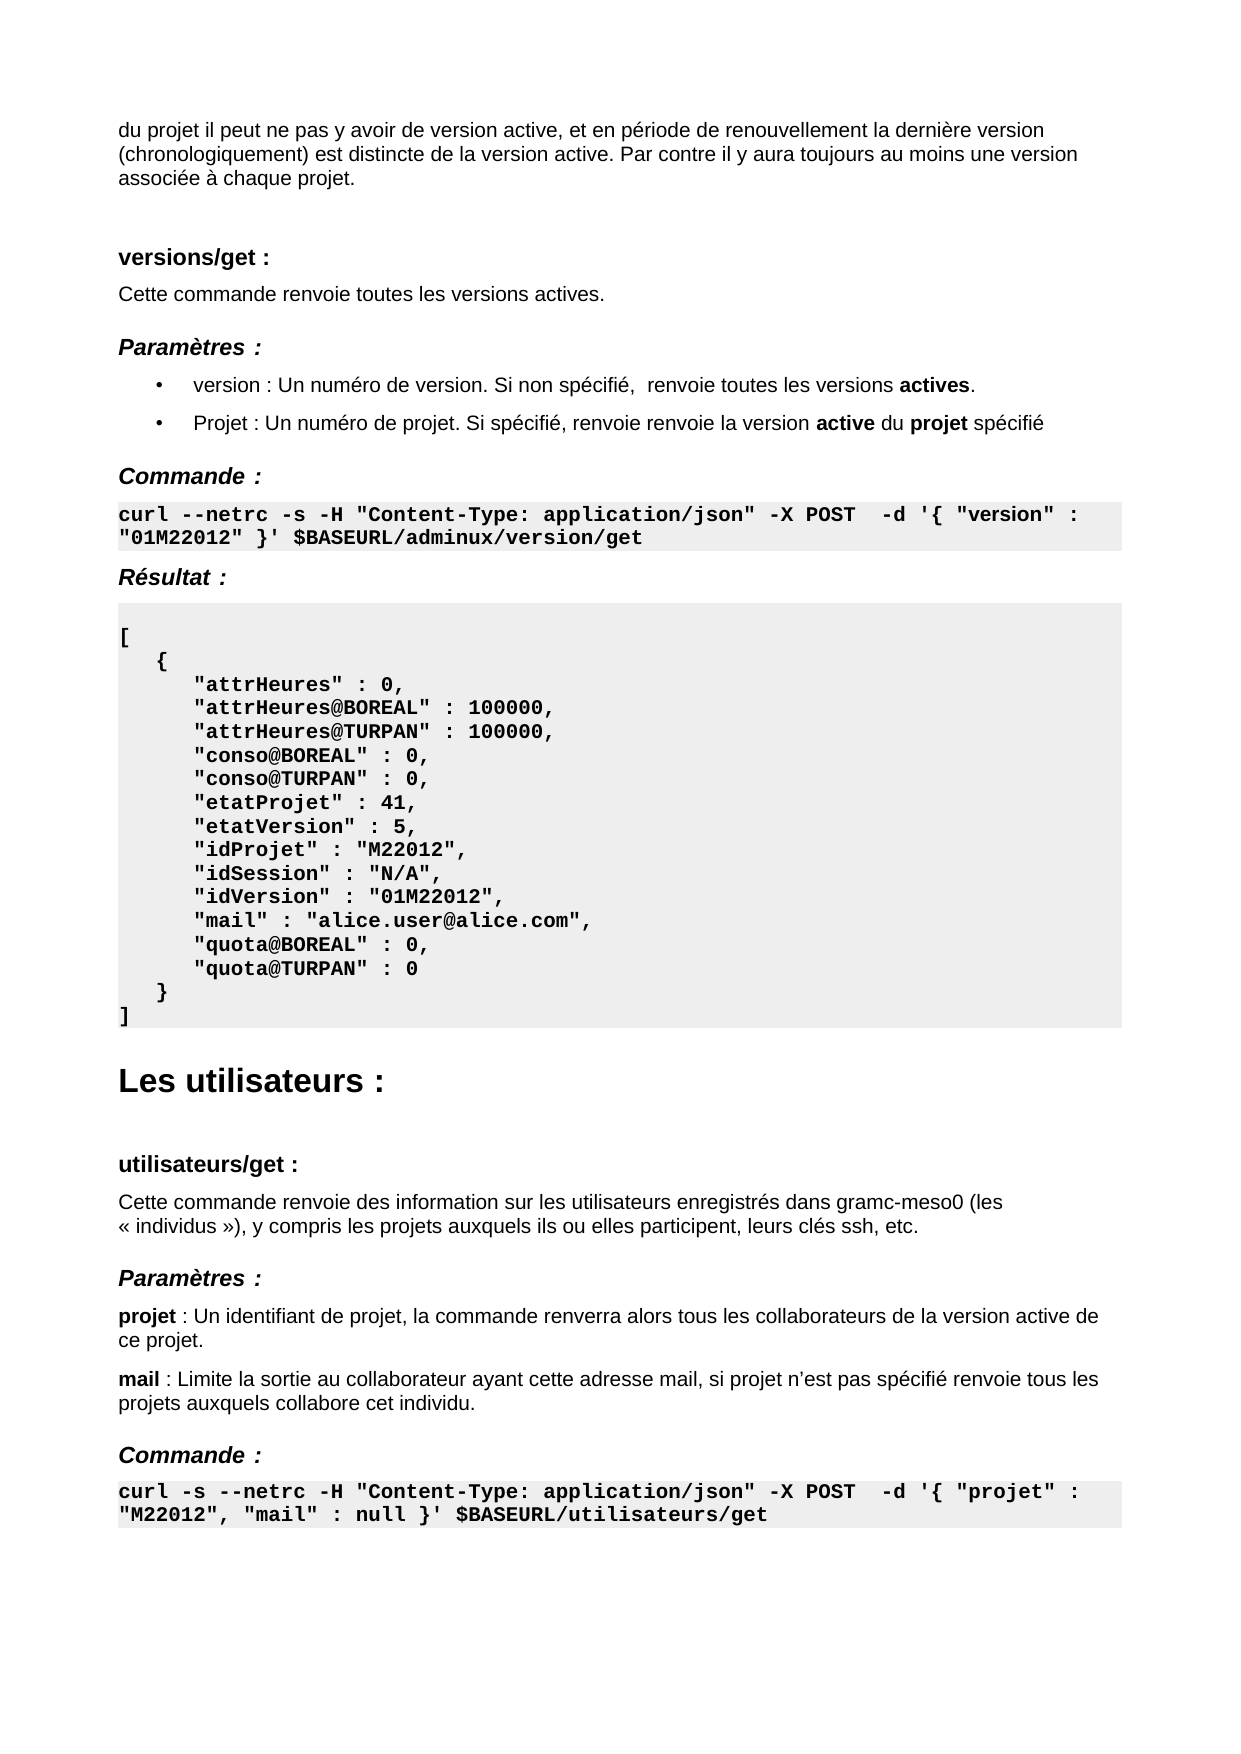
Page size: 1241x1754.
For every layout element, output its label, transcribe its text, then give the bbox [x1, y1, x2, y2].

text } [118, 981, 1122, 1005]
text "idVersion" : "01M22012", [118, 887, 1122, 910]
subtitle utilisateurs/get : [118, 1150, 1122, 1177]
text "quota@TURPAN" : 0 [118, 957, 1122, 981]
subtitle Paramètres : [118, 1264, 1122, 1291]
text du projet il peut ne pas y avoir de version active, et en période de renouvellement la dernière version (chronologiquement) est distincte de la version active. Par contre il y aura toujours au moins une version associée à chaque projet. [118, 118, 1122, 190]
text "conso@BOREAL" : 0, [118, 745, 1122, 768]
list version : Un numéro de version. Si non spécifié, renvoie toutes les versions actives. [156, 372, 1122, 397]
text Cette commande renvoie toutes les versions actives. [118, 282, 1122, 306]
text "conso@TURPAN" : 0, [118, 768, 1122, 792]
text projet : Un identifiant de projet, la commande renverra alors tous les collaborateurs de la version active de ce projet. [118, 1304, 1122, 1352]
text Cette commande renvoie des information sur les utilisateurs enregistrés dans gramc-meso0 (les « individus »), y compris les projets auxquels ils ou elles participent, leurs clés ssh, etc. [118, 1189, 1122, 1237]
list Projet : Un numéro de projet. Si spécifié, renvoie renvoie la version active du projet spécifié [156, 411, 1122, 435]
text [ [118, 626, 1122, 650]
subtitle Résultat : [118, 563, 1122, 590]
text mail : Limite la sortie au collaborateur ayant cette adresse mail, si projet n’est pas spécifié renvoie tous les projets auxquels collabore cet individu. [118, 1366, 1122, 1414]
text "attrHeures@BOREAL" : 100000, [118, 697, 1122, 721]
text "attrHeures" : 0, [118, 674, 1122, 697]
text "quota@BOREAL" : 0, [118, 934, 1122, 957]
subtitle Commande : [118, 1441, 1122, 1468]
subtitle versions/get : [118, 243, 1122, 270]
text "attrHeures@TURPAN" : 100000, [118, 721, 1122, 745]
text "idSession" : "N/A", [118, 863, 1122, 887]
text "mail" : "alice.user@alice.com", [118, 910, 1122, 934]
subtitle Paramètres : [118, 333, 1122, 360]
subtitle Commande : [118, 462, 1122, 489]
text curl -s --netrc -H "Content-Type: application/json" -X POST -d '{ "projet" : "M22012", "mail" : null }' $BASEURL/utilisateurs/get [118, 1481, 1122, 1528]
text "etatVersion" : 5, [118, 816, 1122, 839]
text "idProjet" : "M22012", [118, 839, 1122, 863]
text ] [118, 1005, 1122, 1028]
text "etatProjet" : 41, [118, 792, 1122, 816]
text { [118, 650, 1122, 674]
subtitle Les utilisateurs : [118, 1061, 1122, 1099]
text curl --netrc -s -H "Content-Type: application/json" -X POST -d '{ "version" : "01M22012" }' $BASEURL/adminux/version/get [118, 502, 1122, 551]
